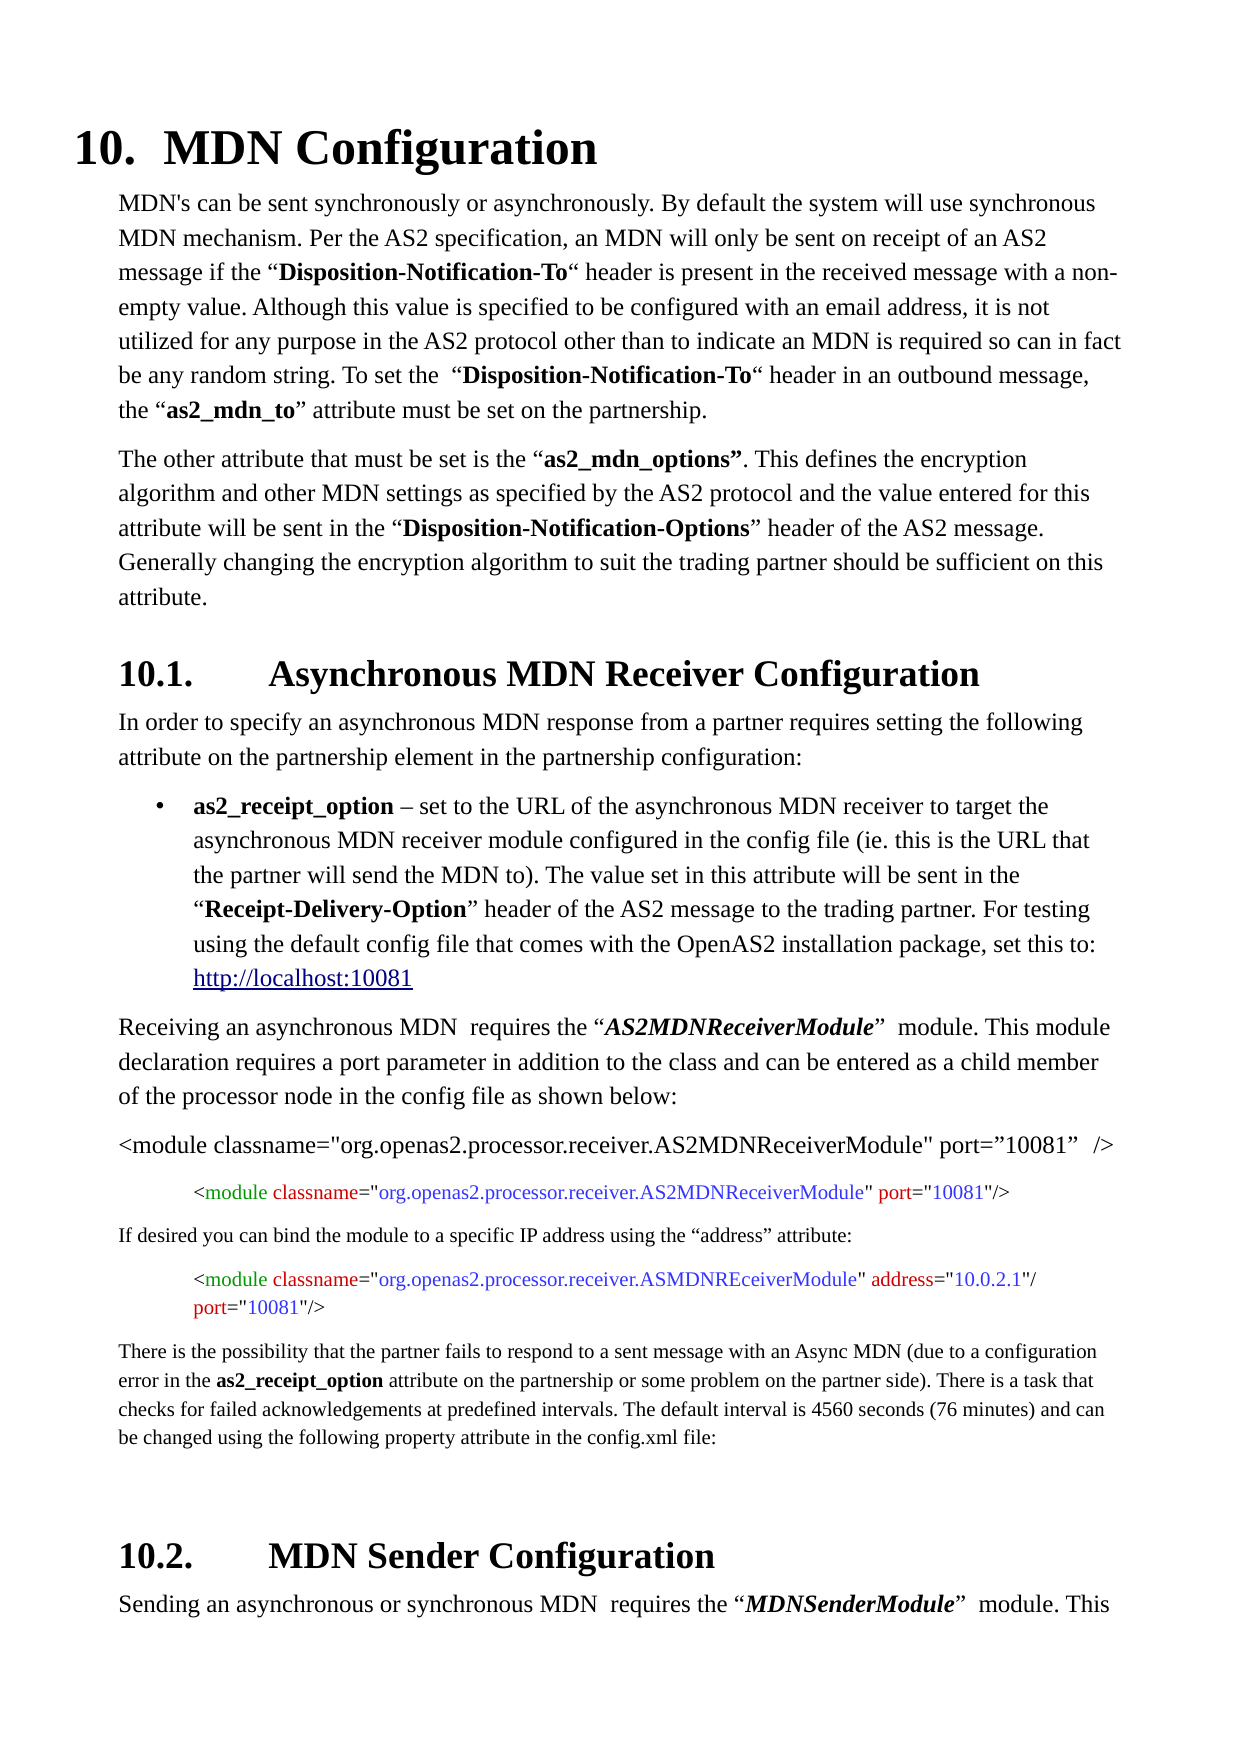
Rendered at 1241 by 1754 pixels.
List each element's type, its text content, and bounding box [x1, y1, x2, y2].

text Sending an asynchronous or synchronous MDN requires the “MDNSenderModule” module. This [118, 1589, 1122, 1617]
text The other attribute that must be set is the “as2_mdn_options”. This defines the encryption algorithm and other MDN settings as specified by the AS2 protocol and the value entered for this attribute will be sent in the “Disposition-Notification-Options” header of the AS2 message. Generally changing the encryption algorithm to suit the trading partner should be sufficient on this attribute. [118, 444, 1122, 611]
subtitle MDN Configuration [73, 118, 1122, 176]
text If desired you can bind the module to a specific IP address using the “address” attribute: [118, 1223, 1122, 1247]
subtitle MDN Sender Configuration [118, 1533, 1122, 1576]
text <module classname="org.openas2.processor.receiver.AS2MDNReceiverModule" port=”10081” /> [118, 1131, 1122, 1159]
subtitle Asynchronous MDN Receiver Configuration [118, 652, 1122, 695]
text In order to specify an asynchronous MDN response from a partner requires setting the following attribute on the partnership element in the partnership configuration: [118, 707, 1122, 771]
text <module classname="org.openas2.processor.receiver.AS2MDNReceiverModule" port="10081"/> [193, 1179, 1122, 1204]
list as2_receipt_option – set to the URL of the asynchronous MDN receiver to target the asynchronous MDN receiver module configured in the config file (ie. this is the URL that the partner will send the MDN to). The value set in this attribute will be sent in the “Receipt-Delivery-Option” header of the AS2 message to the trading partner. For testing using the default config file that comes with the OpenAS2 installation package, set this to: http://localhost:10081 [156, 791, 1122, 992]
text There is the possibility that the partner fails to respond to a sent message with an Async MDN (due to a configuration error in the as2_receipt_option attribute on the partnership or some problem on the partner side). There is a task that checks for failed acknowledgements at predefined intervals. The default interval is 4560 seconds (76 minutes) and can be changed using the following property attribute in the config.xml file: [118, 1339, 1122, 1449]
text MDN's can be sent synchronously or asynchronously. By default the system will use synchronous MDN mechanism. Per the AS2 specification, an MDN will only be sent on receipt of an AS2 message if the “Disposition-Notification-To“ header is present in the received message with a non-empty value. Although this value is specified to be configured with an email address, it is not utilized for any purpose in the AS2 protocol other than to indicate an MDN is required so can in fact be any random string. To set the “Disposition-Notification-To“ header in an outbound message, the “as2_mdn_to” attribute must be set on the partnership. [118, 188, 1122, 424]
text <module classname="org.openas2.processor.receiver.ASMDNREceiverModule" address="10.0.2.1"/ port="10081"/> [193, 1266, 1122, 1319]
text Receiving an asynchronous MDN requires the “AS2MDNReceiverModule” module. This module declaration requires a port parameter in addition to the class and can be entered as a child member of the processor node in the config file as shown below: [118, 1012, 1122, 1110]
